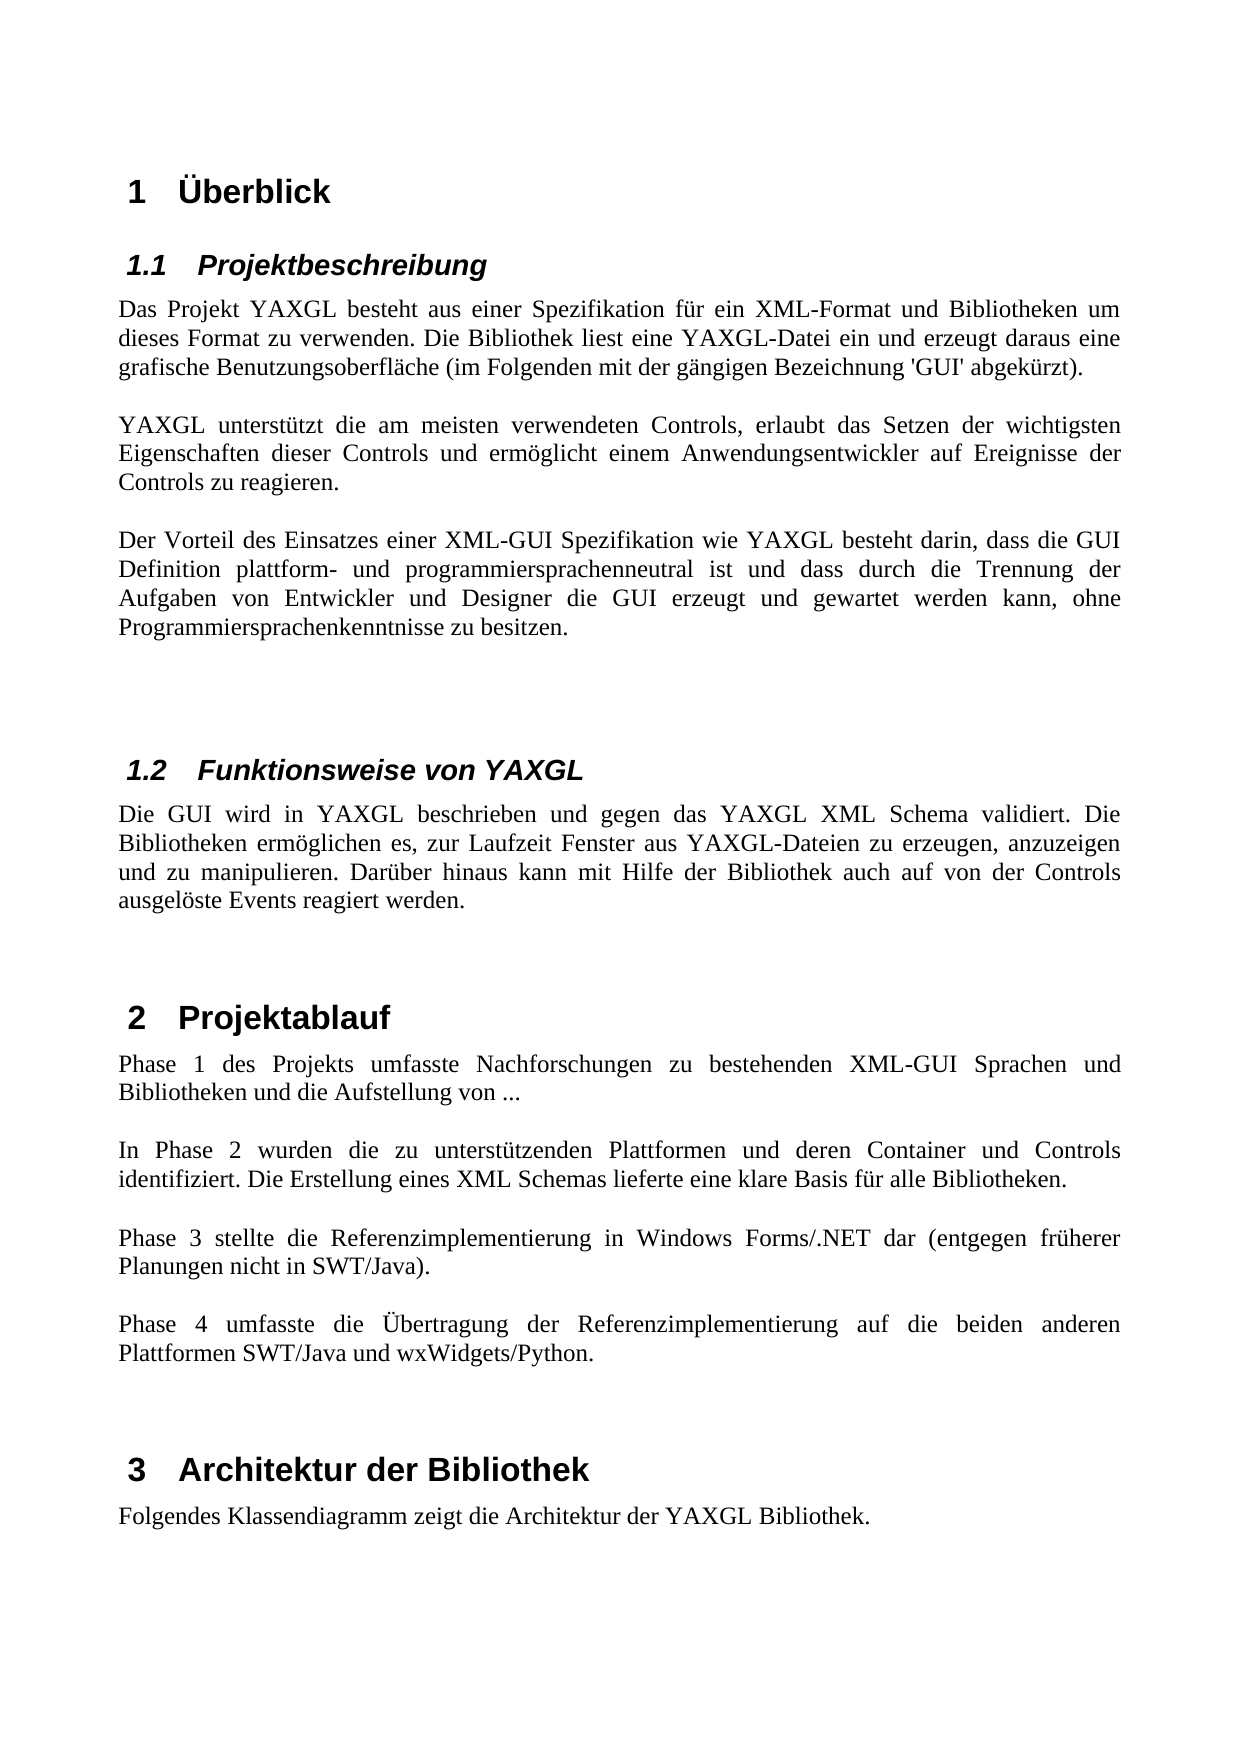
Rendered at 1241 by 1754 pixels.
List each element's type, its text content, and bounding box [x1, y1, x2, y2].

text YAXGL unterstützt die am meisten verwendeten Controls, erlaubt das Setzen der wichtigsten Eigenschaften dieser Controls und ermöglicht einem Anwendungsentwickler auf Ereignisse der Controls zu reagieren. [118, 410, 1122, 496]
text Phase 4 umfasste die Übertragung der Referenzimplementierung auf die beiden anderen Plattformen SWT/Java und wxWidgets/Python. [118, 1309, 1122, 1367]
subtitle Architektur der Bibliothek [118, 1450, 1122, 1489]
text Phase 1 des Projekts umfasste Nachforschungen zu bestehenden XML-GUI Sprachen und Bibliotheken und die Aufstellung von ... [118, 1049, 1122, 1106]
text Phase 3 stellte die Referenzimplementierung in Windows Forms/.NET dar (entgegen früherer Planungen nicht in SWT/Java). [118, 1223, 1122, 1280]
text Der Vorteil des Einsatzes einer XML-GUI Spezifikation wie YAXGL besteht darin, dass die GUI Definition plattform- und programmiersprachenneutral ist und dass durch die Trennung der Aufgaben von Entwickler und Designer die GUI erzeugt und gewartet werden kann, ohne Programmiersprachenkenntnisse zu besitzen. [118, 526, 1122, 641]
subtitle Überblick [118, 172, 1122, 211]
subtitle Projektablauf [118, 997, 1122, 1036]
subtitle Projektbeschreibung [118, 248, 1122, 282]
text Folgendes Klassendiagramm zeigt die Architektur der YAXGL Bibliothek. [118, 1501, 1122, 1530]
subtitle Funktionsweise von YAXGL [118, 753, 1122, 787]
text Das Projekt YAXGL besteht aus einer Spezifikation für ein XML-Format und Bibliotheken um dieses Format zu verwenden. Die Bibliothek liest eine YAXGL-Datei ein und erzeugt daraus eine grafische Benutzungsoberfläche (im Folgenden mit der gängigen Bezeichnung 'GUI' abgekürzt). [118, 294, 1122, 380]
text In Phase 2 wurden die zu unterstützenden Plattformen und deren Container und Controls identifiziert. Die Erstellung eines XML Schemas lieferte eine klare Basis für alle Bibliotheken. [118, 1136, 1122, 1193]
text Die GUI wird in YAXGL beschrieben und gegen das YAXGL XML Schema validiert. Die Bibliotheken ermöglichen es, zur Laufzeit Fenster aus YAXGL-Dateien zu erzeugen, anzuzeigen und zu manipulieren. Darüber hinaus kann mit Hilfe der Bibliothek auch auf von der Controls ausgelöste Events reagiert werden. [118, 799, 1122, 914]
